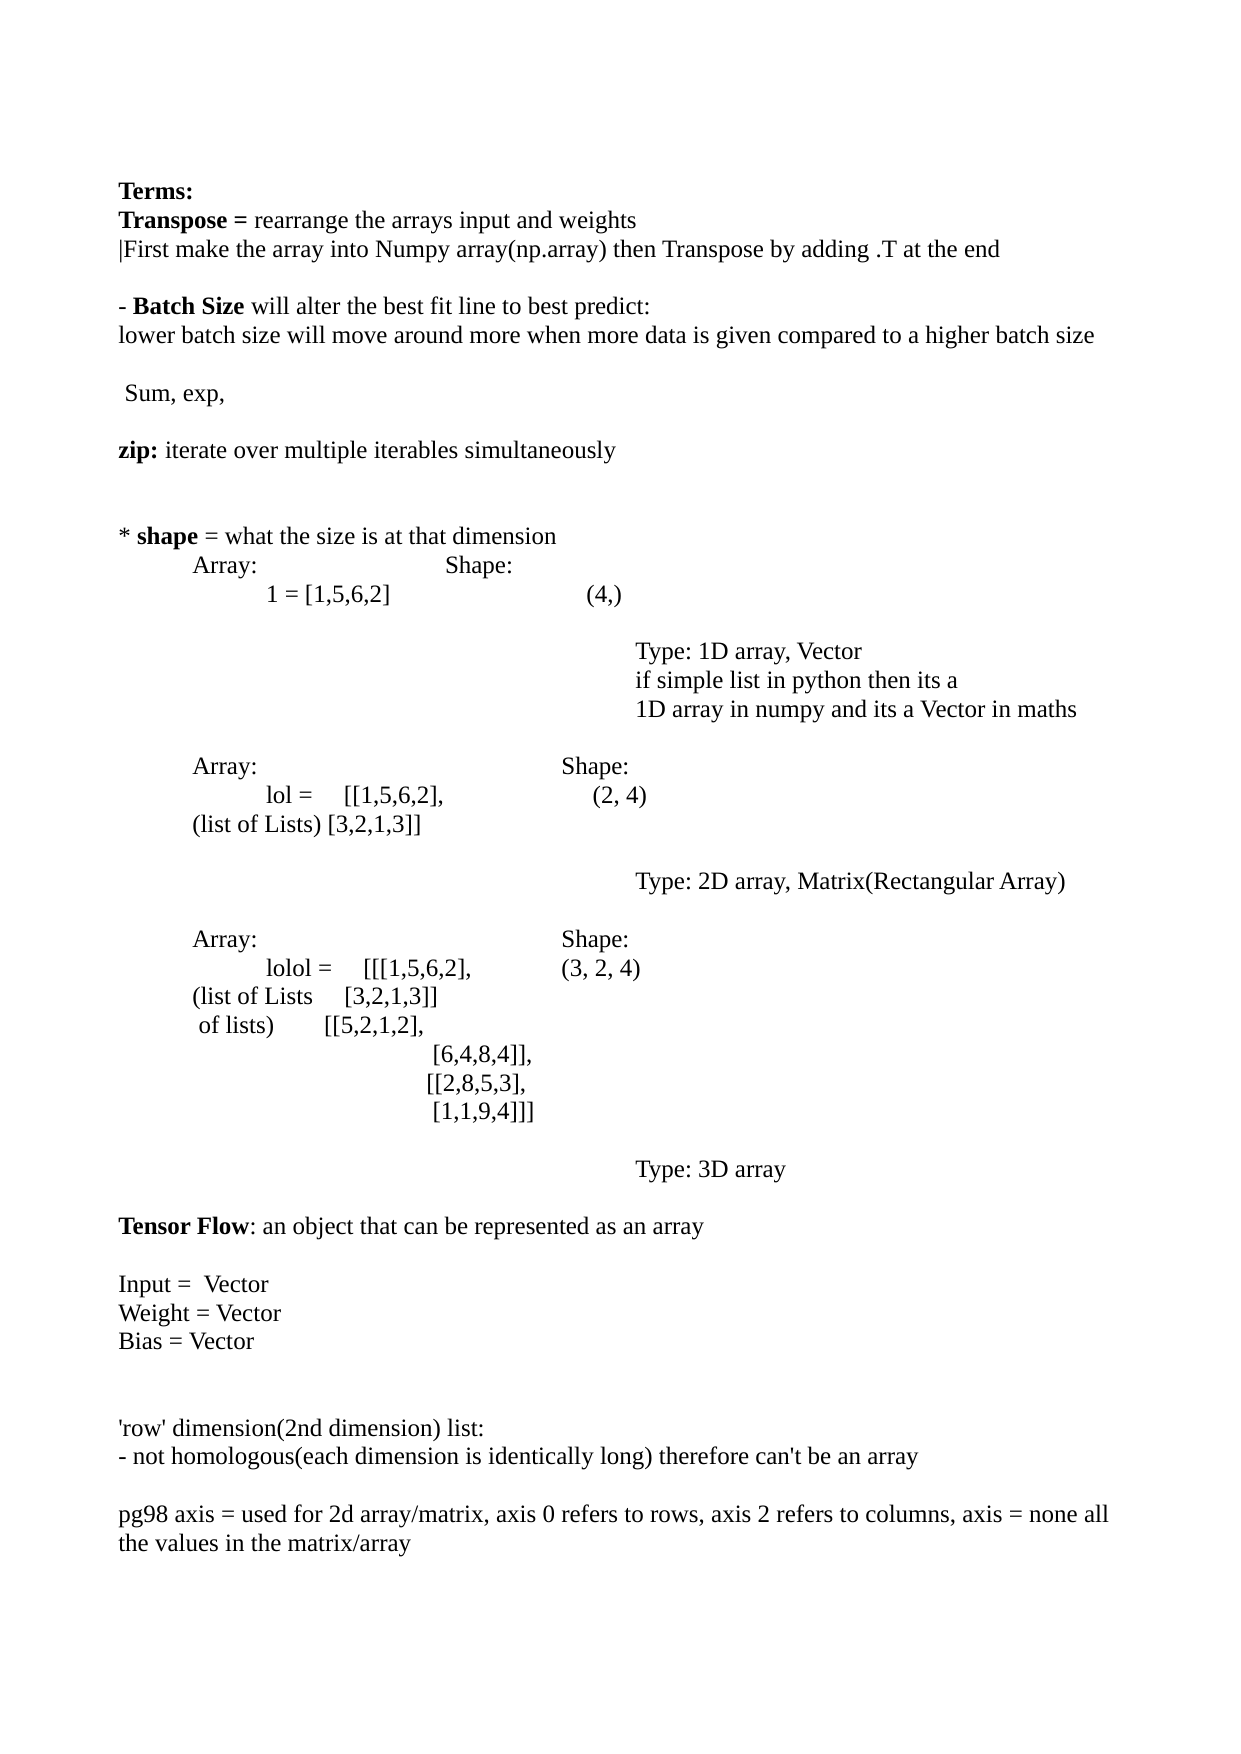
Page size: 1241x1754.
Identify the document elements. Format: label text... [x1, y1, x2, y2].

text - not homologous(each dimension is identically long) therefore can't be an array [118, 1441, 1122, 1470]
text (list of Lists [3,2,1,3]] [118, 981, 1122, 1010]
text [6,4,8,4]], [118, 1039, 1122, 1068]
text 'row' dimension(2nd dimension) list: [118, 1413, 1122, 1441]
text of lists) [[5,2,1,2], [118, 1010, 1122, 1039]
text [[2,8,5,3], [118, 1068, 1122, 1096]
text Type: 2D array, Matrix(Rectangular Array) [118, 866, 1122, 895]
text Tensor Flow: an object that can be represented as an array [118, 1211, 1122, 1240]
text Array: Shape: [118, 751, 1122, 780]
text lol = [[1,5,6,2], (2, 4) [118, 780, 1122, 809]
text Sum, exp, [118, 378, 1122, 406]
text |First make the array into Numpy array(np.array) then Transpose by adding .T at the end [118, 234, 1122, 263]
text if simple list in python then its a [118, 665, 1122, 694]
text zip: iterate over multiple iterables simultaneously [118, 435, 1122, 464]
text Bias = Vector [118, 1326, 1122, 1355]
text Input = Vector [118, 1269, 1122, 1298]
text - Batch Size will alter the best fit line to best predict: [118, 291, 1122, 320]
text Type: 3D array [118, 1154, 1122, 1183]
text 1 = [1,5,6,2] (4,) [118, 579, 1122, 608]
text 1D array in numpy and its a Vector in maths [118, 694, 1122, 723]
text (list of Lists) [3,2,1,3]] [118, 809, 1122, 838]
text Array: Shape: [118, 924, 1122, 953]
text [1,1,9,4]]] [118, 1096, 1122, 1125]
text Weight = Vector [118, 1298, 1122, 1326]
text Terms: [118, 176, 1122, 205]
text Transpose = rearrange the arrays input and weights [118, 205, 1122, 234]
text Array: Shape: [118, 550, 1122, 579]
text lower batch size will move around more when more data is given compared to a higher batch size [118, 320, 1122, 349]
text * shape = what the size is at that dimension [118, 521, 1122, 550]
text lolol = [[[1,5,6,2], (3, 2, 4) [118, 953, 1122, 981]
text pg98 axis = used for 2d array/matrix, axis 0 refers to rows, axis 2 refers to columns, axis = none all the values in the matrix/array [118, 1499, 1122, 1556]
text Type: 1D array, Vector [118, 636, 1122, 665]
